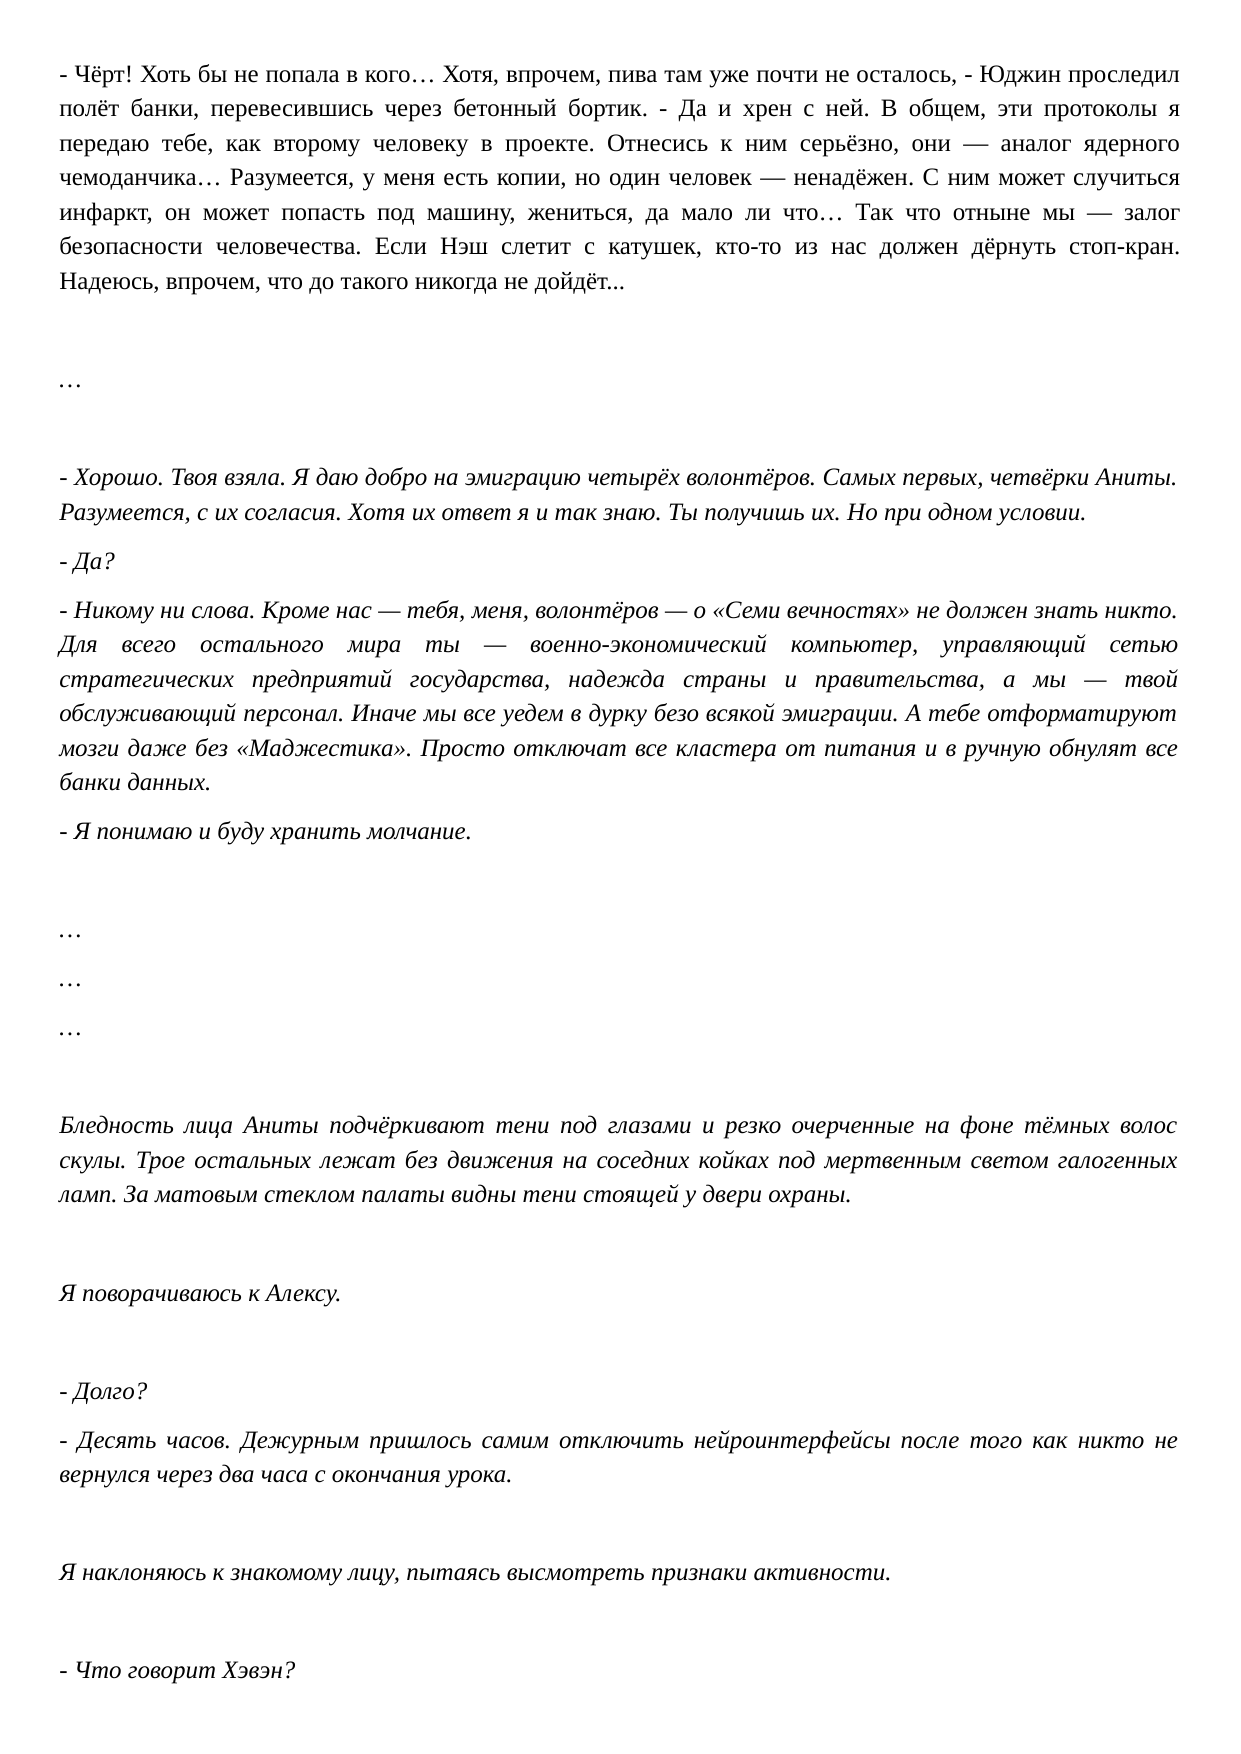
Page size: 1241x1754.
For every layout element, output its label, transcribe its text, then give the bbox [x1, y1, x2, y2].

text Бледность лица Аниты подчёркивают тени под глазами и резко очерченные на фоне тёмных волос скулы. Трое остальных лежат без движения на соседних койках под мертвенным светом галогенных ламп. За матовым стеклом палаты видны тени стоящей у двери охраны. [59, 1111, 1181, 1208]
text … [59, 1012, 1181, 1041]
text - Да? [59, 546, 1181, 574]
text - Никому ни слова. Кроме нас — тебя, меня, волонтёров — о «Семи вечностях» не должен знать никто. Для всего остального мира ты — военно-экономический компьютер, управляющий сетью стратегических предприятий государства, надежда страны и правительства, а мы — твой обслуживающий персонал. Иначе мы все уедем в дурку безо всякой эмиграции. А тебе отформатируют мозги даже без «Маджестика». Просто отключат все кластера от питания и в ручную обнулят все банки данных. [59, 595, 1181, 796]
text - Долго? [59, 1376, 1181, 1404]
text - Десять часов. Дежурным пришлось самим отключить нейроинтерфейсы после того как никто не вернулся через два часа с окончания урока. [59, 1425, 1181, 1488]
text Я наклоняюсь к знакомому лицу, пытаясь высмотреть признаки активности. [59, 1557, 1181, 1586]
text Я поворачиваюсь к Алексу. [59, 1278, 1181, 1306]
text - Что говорит Хэвэн? [59, 1656, 1181, 1684]
text … [59, 364, 1181, 393]
text … [59, 963, 1181, 992]
text - Чёрт! Хоть бы не попала в кого… Хотя, впрочем, пива там уже почти не осталось, - Юджин проследил полёт банки, перевесившись через бетонный бортик. - Да и хрен с ней. В общем, эти протоколы я передаю тебе, как второму человеку в проекте. Отнесись к ним серьёзно, они — аналог ядерного чемоданчика… Разумеется, у меня есть копии, но один человек — ненадёжен. С ним может случиться инфаркт, он может попасть под машину, жениться, да мало ли что… Так что отныне мы — залог безопасности человечества. Если Нэш слетит с катушек, кто-то из нас должен дёрнуть стоп-кран. Надеюсь, впрочем, что до такого никогда не дойдёт... [59, 59, 1181, 295]
text - Хорошо. Твоя взяла. Я даю добро на эмиграцию четырёх волонтёров. Самых первых, четвёрки Аниты. Разумеется, с их согласия. Хотя их ответ я и так знаю. Ты получишь их. Но при одном условии. [59, 462, 1181, 525]
text - Я понимаю и буду хранить молчание. [59, 816, 1181, 845]
text … [59, 914, 1181, 943]
